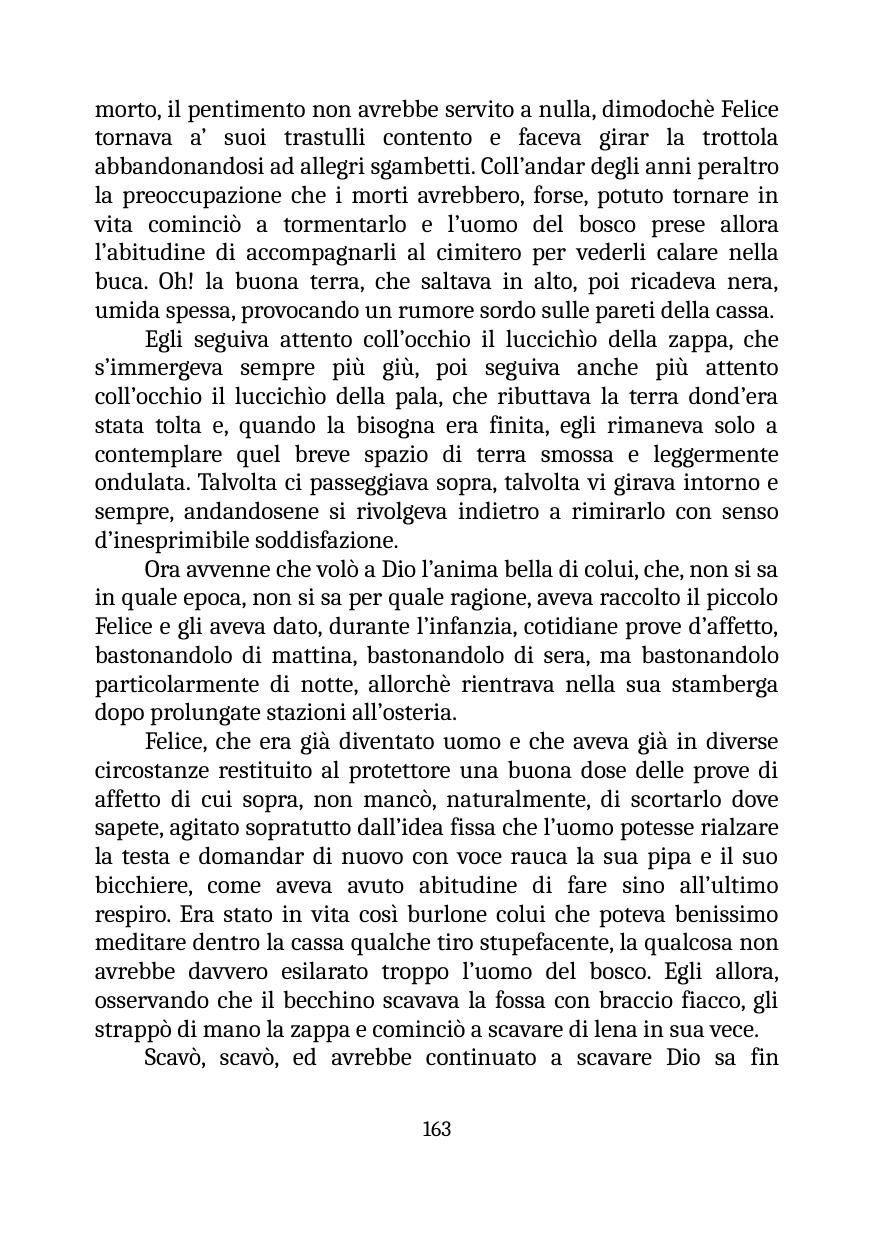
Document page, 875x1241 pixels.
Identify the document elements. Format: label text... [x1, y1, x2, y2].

text Scavò, scavò, ed avrebbe continuato a scavare Dio sa fin [94, 1043, 779, 1072]
text Ora avvenne che volò a Dio l’anima bella di colui, che, non si sa in quale epoca, non si sa per quale ragione, aveva raccolto il piccolo Felice e gli aveva dato, durante l’infanzia, cotidiane prove d’affetto, bastonandolo di mattina, bastonandolo di sera, ma bastonandolo particolarmente di notte, allorchè rientrava nella sua stamberga dopo prolungate stazioni all’osteria. [94, 554, 779, 727]
text Egli seguiva attento coll’occhio il luccichìo della zappa, che s’immergeva sempre più giù, poi seguiva anche più attento coll’occhio il luccichìo della pala, che ributtava la terra dond’era stata tolta e, quando la bisogna era finita, egli rimaneva solo a contemplare quel breve spazio di terra smossa e leggermente ondulata. Talvolta ci passeggiava sopra, talvolta vi girava intorno e sempre, andandosene si rivolgeva indietro a rimirarlo con senso d’inesprimibile soddisfazione. [94, 324, 779, 554]
text Felice, che era già diventato uomo e che aveva già in diverse circostanze restituito al protettore una buona dose delle prove di affetto di cui sopra, non mancò, naturalmente, di scortarlo dove sapete, agitato sopratutto dall’idea fissa che l’uomo potesse rialzare la testa e domandar di nuovo con voce rauca la sua pipa e il suo bicchiere, come aveva avuto abitudine di fare sino all’ultimo respiro. Era stato in vita così burlone colui che poteva benissimo meditare dentro la cassa qualche tiro stupefacente, la qualcosa non avrebbe davvero esilarato troppo l’uomo del bosco. Egli allora, osservando che il becchino scavava la fossa con braccio fiacco, gli strappò di mano la zappa e cominciò a scavare di lena in sua vece. [94, 727, 779, 1043]
text morto, il pentimento non avrebbe servito a nulla, dimodochè Felice tornava a’ suoi trastulli contento e faceva girar la trottola abbandonandosi ad allegri sgambetti. Coll’andar degli anni peraltro la preoccupazione che i morti avrebbero, forse, potuto tornare in vita cominciò a tormentarlo e l’uomo del bosco prese allora l’abitudine di accompagnarli al cimitero per vederli calare nella buca. Oh! la buona terra, che saltava in alto, poi ricadeva nera, umida spessa, provocando un rumore sordo sulle pareti della cassa. [94, 94, 779, 324]
